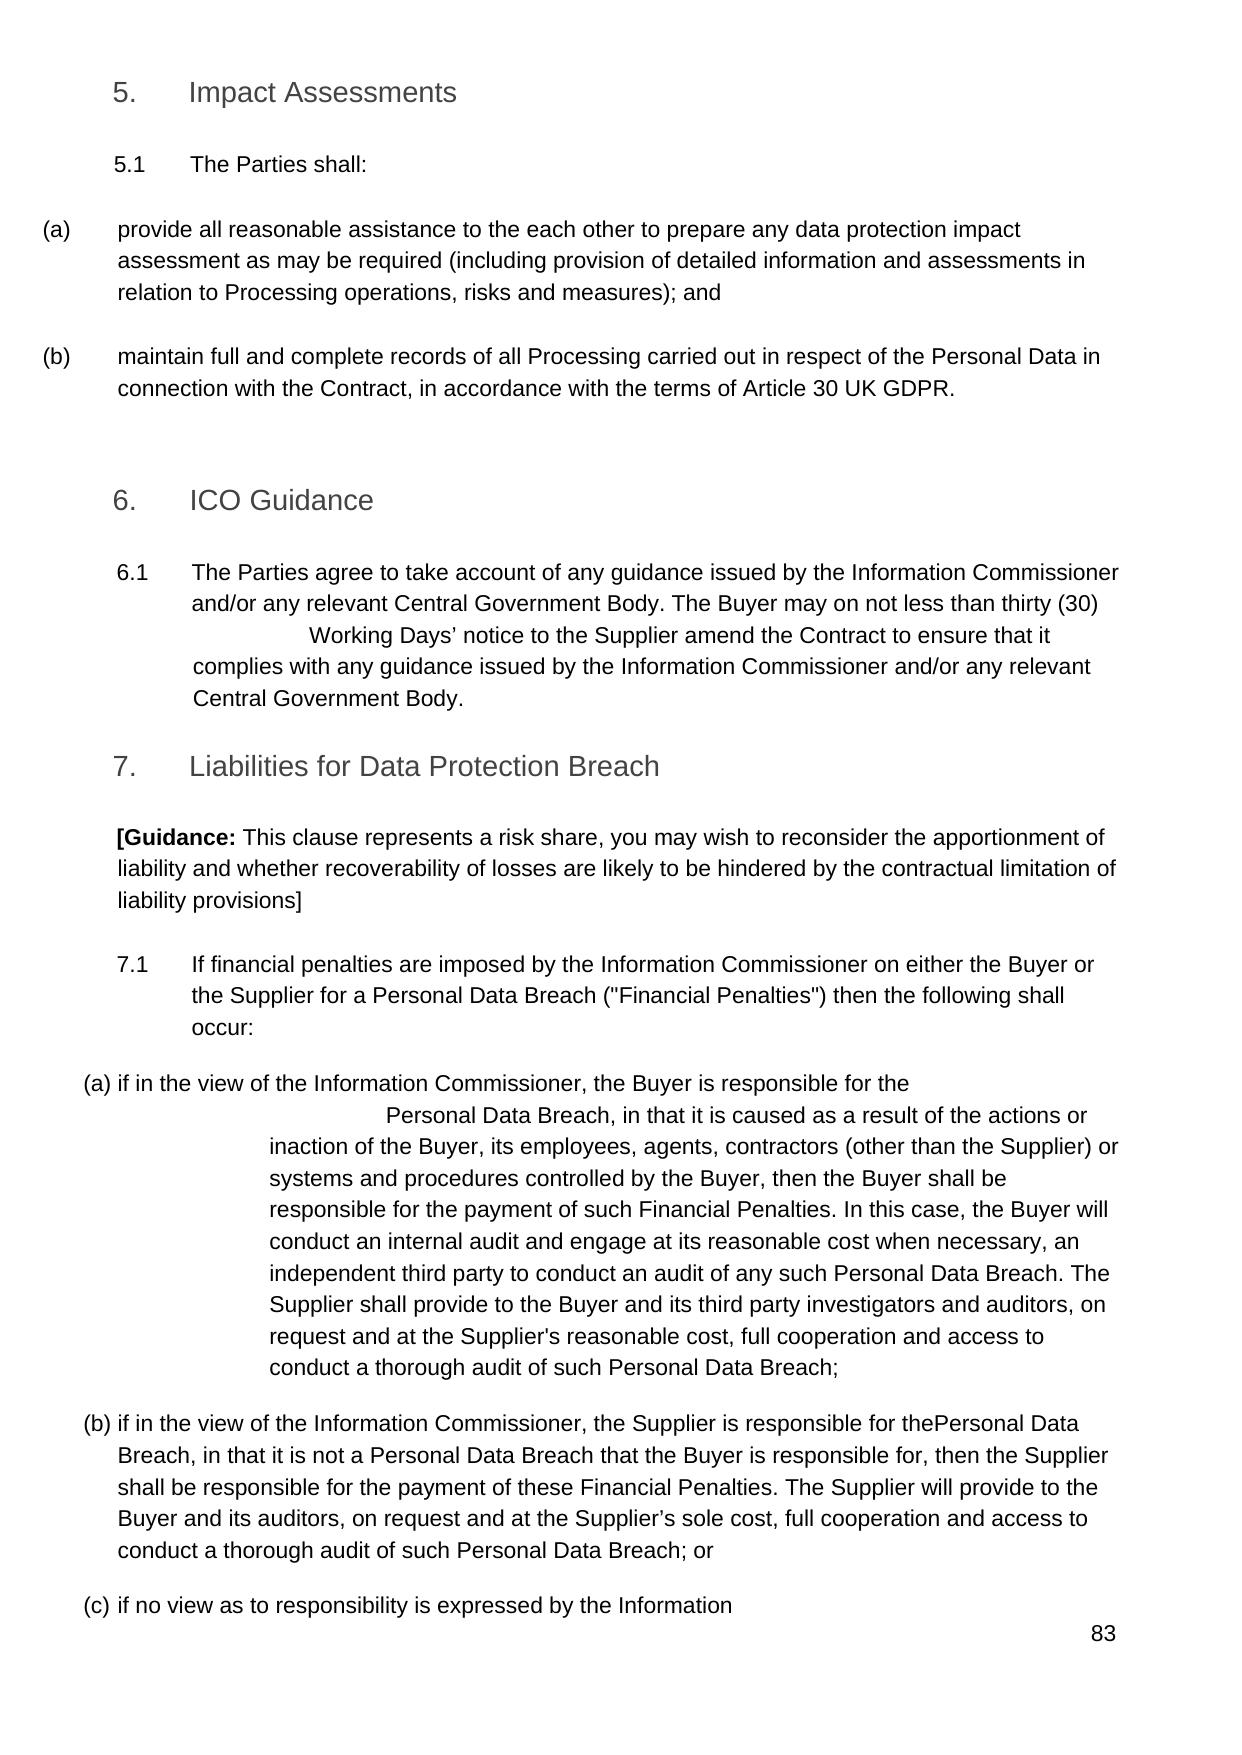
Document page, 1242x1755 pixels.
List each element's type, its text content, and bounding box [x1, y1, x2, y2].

text 5.1 The Parties shall: [0, 150, 1122, 178]
text Personal Data Breach, in that it is caused as a result of the actions or inaction of the Buyer, its employees, agents, contractors (other than the Supplier) or systems and procedures controlled by the Buyer, then the Buyer shall be responsible for the payment of such Financial Penalties. In this case, the Buyer will conduct an internal audit and engage at its reasonable cost when necessary, an independent third party to conduct an audit of any such Personal Data Breach. The Supplier shall provide to the Buyer and its third party investigators and auditors, on request and at the Supplier's reasonable cost, full cooperation and access to conduct a thorough audit of such Personal Data Breach; [269, 1102, 1121, 1381]
text Working Days’ notice to the Supplier amend the Contract to ensure that it complies with any guidance issued by the Information Commissioner and/or any relevant Central Government Body. [193, 622, 1121, 711]
list if in the view of the Information Commissioner, the Buyer is responsible for the [83, 1070, 1121, 1096]
list if no view as to responsibility is expressed by the Information [83, 1592, 1121, 1619]
subtitle 6. ICO Guidance [0, 483, 1122, 517]
text 6.1 The Parties agree to take account of any guidance issued by the Information Commissioner and/or any relevant Central Government Body. The Buyer may on not less than thirty (30) [116, 558, 1121, 616]
text 7.1 If financial penalties are imposed by the Information Commissioner on either the Buyer or the Supplier for a Personal Data Breach ("Financial Penalties") then the following shall occur: [116, 951, 1121, 1040]
subtitle 7. Liabilities for Data Protection Breach [0, 749, 1122, 782]
subtitle 5. Impact Assessments [0, 75, 1122, 108]
text [Guidance: This clause represents a risk share, you may wish to reconsider the apportionment of liability and whether recoverability of losses are likely to be hindered by the contractual limitation of liability provisions] [116, 824, 1121, 913]
list maintain full and complete records of all Processing carried out in respect of the Personal Data in connection with the Contract, in accordance with the terms of Article 30 UK GDPR. [42, 343, 1121, 401]
list provide all reasonable assistance to the each other to prepare any data protection impact assessment as may be required (including provision of detailed information and assessments in relation to Processing operations, risks and measures); and [42, 216, 1121, 305]
list if in the view of the Information Commissioner, the Supplier is responsible for thePersonal Data Breach, in that it is not a Personal Data Breach that the Buyer is responsible for, then the Supplier shall be responsible for the payment of these Financial Penalties. The Supplier will provide to the Buyer and its auditors, on request and at the Supplier’s sole cost, full cooperation and access to conduct a thorough audit of such Personal Data Breach; or [83, 1410, 1121, 1563]
